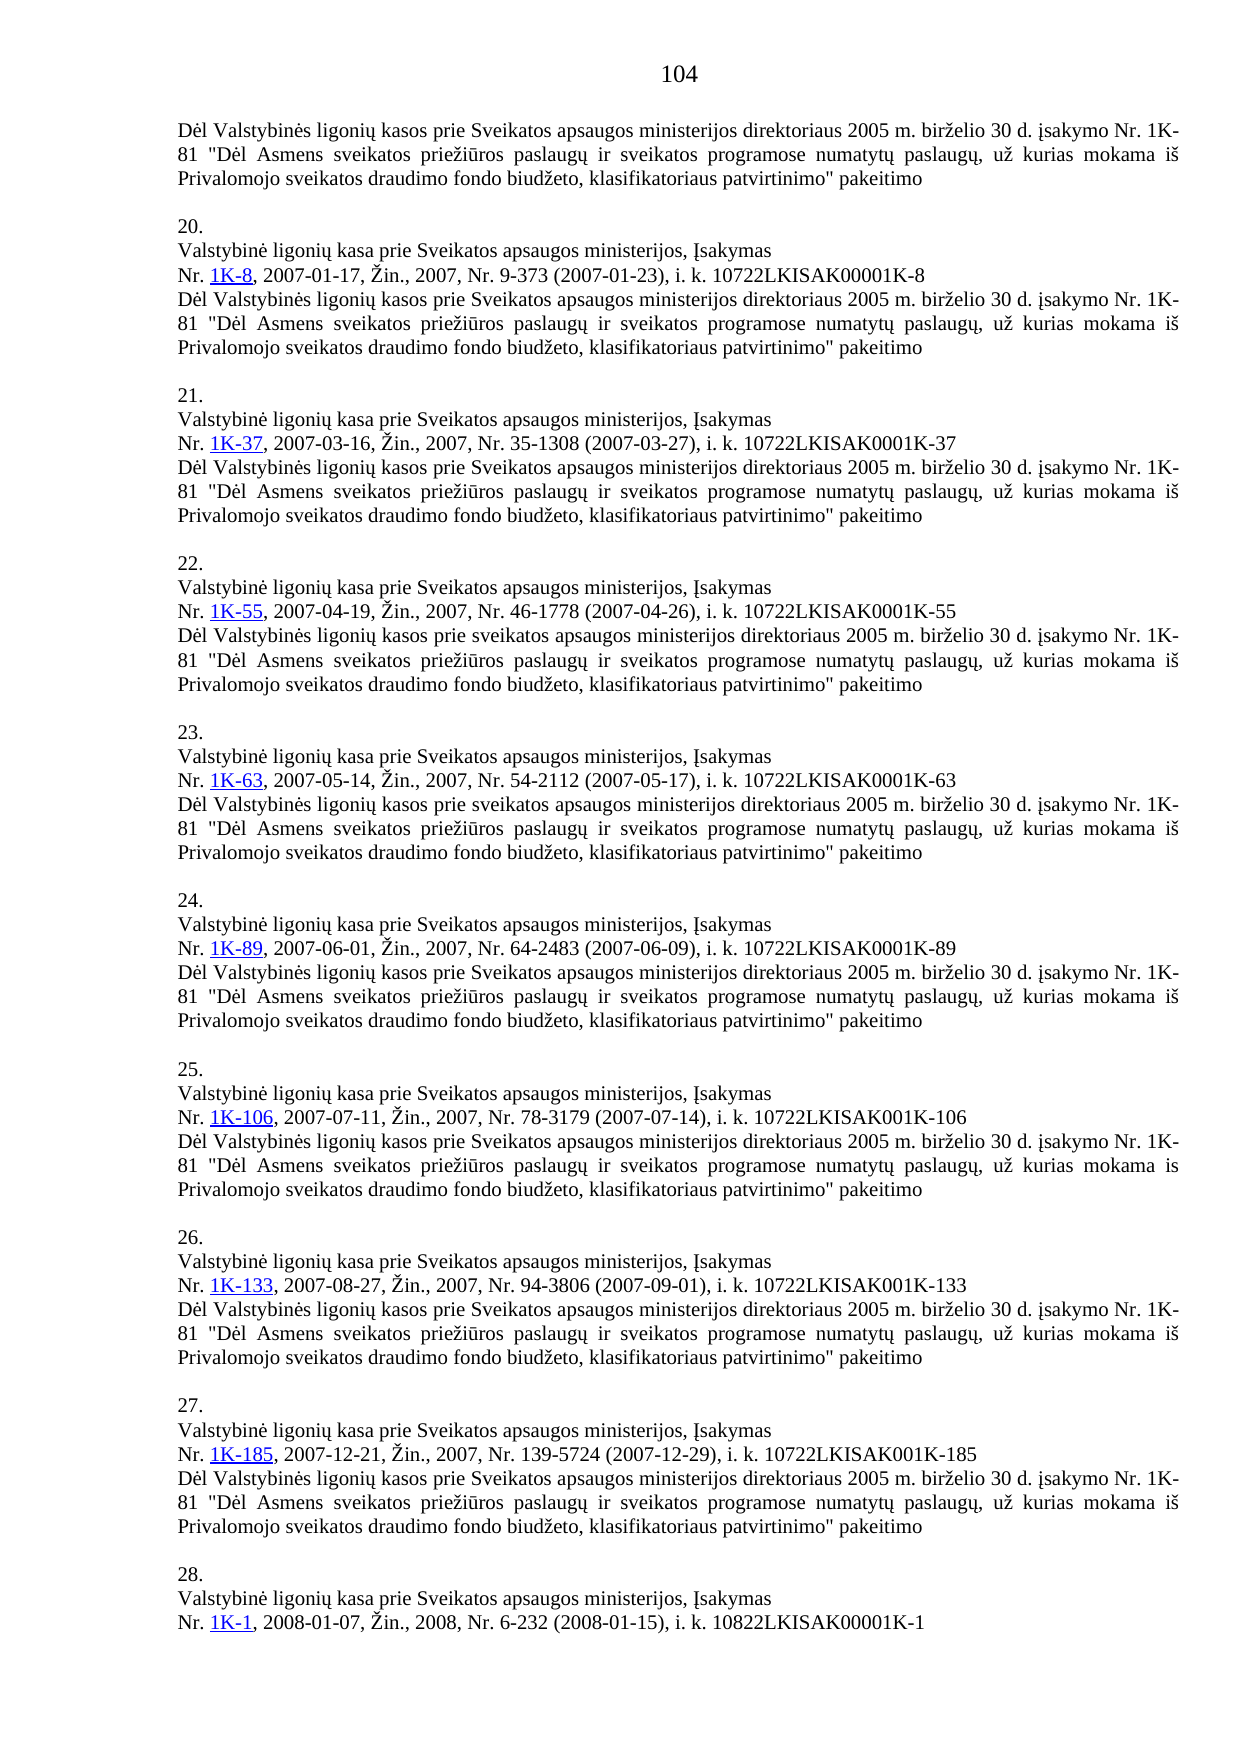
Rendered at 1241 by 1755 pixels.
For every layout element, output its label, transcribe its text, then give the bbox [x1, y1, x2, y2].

text Nr. 1K-89, 2007-06-01, Žin., 2007, Nr. 64-2483 (2007-06-09), i. k. 10722LKISAK0001K-89 [177, 936, 1181, 960]
text Valstybinė ligonių kasa prie Sveikatos apsaugos ministerijos, Įsakymas [177, 1249, 1181, 1273]
text 26. [177, 1225, 1181, 1249]
text 23. [177, 720, 1181, 744]
text Valstybinė ligonių kasa prie Sveikatos apsaugos ministerijos, Įsakymas [177, 912, 1181, 936]
text Nr. 1K-133, 2007-08-27, Žin., 2007, Nr. 94-3806 (2007-09-01), i. k. 10722LKISAK001K-133 [177, 1273, 1181, 1297]
text Valstybinė ligonių kasa prie Sveikatos apsaugos ministerijos, Įsakymas [177, 575, 1181, 599]
text Valstybinė ligonių kasa prie Sveikatos apsaugos ministerijos, Įsakymas [177, 744, 1181, 768]
text Valstybinė ligonių kasa prie Sveikatos apsaugos ministerijos, Įsakymas [177, 1586, 1181, 1610]
text 25. [177, 1057, 1181, 1081]
text Dėl Valstybinės ligonių kasos prie Sveikatos apsaugos ministerijos direktoriaus 2005 m. birželio 30 d. įsakymo Nr. 1K-81 "Dėl Asmens sveikatos priežiūros paslaugų ir sveikatos programose numatytų paslaugų, už kurias mokama iš Privalomojo sveikatos draudimo fondo biudžeto, klasifikatoriaus patvirtinimo" pakeitimo [177, 960, 1181, 1032]
text Valstybinė ligonių kasa prie Sveikatos apsaugos ministerijos, Įsakymas [177, 1417, 1181, 1442]
text Dėl Valstybinės ligonių kasos prie Sveikatos apsaugos ministerijos direktoriaus 2005 m. birželio 30 d. įsakymo Nr. 1K-81 "Dėl Asmens sveikatos priežiūros paslaugų ir sveikatos programose numatytų paslaugų, už kurias mokama iš Privalomojo sveikatos draudimo fondo biudžeto, klasifikatoriaus patvirtinimo" pakeitimo [177, 455, 1181, 527]
text Nr. 1K-55, 2007-04-19, Žin., 2007, Nr. 46-1778 (2007-04-26), i. k. 10722LKISAK0001K-55 [177, 599, 1181, 623]
text Dėl Valstybinės ligonių kasos prie Sveikatos apsaugos ministerijos direktoriaus 2005 m. birželio 30 d. įsakymo Nr. 1K-81 "Dėl Asmens sveikatos priežiūros paslaugų ir sveikatos programose numatytų paslaugų, už kurias mokama is Privalomojo sveikatos draudimo fondo biudžeto, klasifikatoriaus patvirtinimo" pakeitimo [177, 1129, 1181, 1201]
text 24. [177, 888, 1181, 912]
text 22. [177, 551, 1181, 575]
text Nr. 1K-1, 2008-01-07, Žin., 2008, Nr. 6-232 (2008-01-15), i. k. 10822LKISAK00001K-1 [177, 1610, 1181, 1634]
text Nr. 1K-63, 2007-05-14, Žin., 2007, Nr. 54-2112 (2007-05-17), i. k. 10722LKISAK0001K-63 [177, 768, 1181, 792]
text Dėl Valstybinės ligonių kasos prie sveikatos apsaugos ministerijos direktoriaus 2005 m. birželio 30 d. įsakymo Nr. 1K-81 "Dėl Asmens sveikatos priežiūros paslaugų ir sveikatos programose numatytų paslaugų, už kurias mokama iš Privalomojo sveikatos draudimo fondo biudžeto, klasifikatoriaus patvirtinimo" pakeitimo [177, 792, 1181, 864]
text Dėl Valstybinės ligonių kasos prie Sveikatos apsaugos ministerijos direktoriaus 2005 m. birželio 30 d. įsakymo Nr. 1K-81 "Dėl Asmens sveikatos priežiūros paslaugų ir sveikatos programose numatytų paslaugų, už kurias mokama iš Privalomojo sveikatos draudimo fondo biudžeto, klasifikatoriaus patvirtinimo" pakeitimo [177, 1297, 1181, 1369]
text Dėl Valstybinės ligonių kasos prie Sveikatos apsaugos ministerijos direktoriaus 2005 m. birželio 30 d. įsakymo Nr. 1K-81 "Dėl Asmens sveikatos priežiūros paslaugų ir sveikatos programose numatytų paslaugų, už kurias mokama iš Privalomojo sveikatos draudimo fondo biudžeto, klasifikatoriaus patvirtinimo" pakeitimo [177, 1466, 1181, 1538]
text Dėl Valstybinės ligonių kasos prie Sveikatos apsaugos ministerijos direktoriaus 2005 m. birželio 30 d. įsakymo Nr. 1K-81 "Dėl Asmens sveikatos priežiūros paslaugų ir sveikatos programose numatytų paslaugų, už kurias mokama iš Privalomojo sveikatos draudimo fondo biudžeto, klasifikatoriaus patvirtinimo" pakeitimo [177, 118, 1181, 190]
text Nr. 1K-8, 2007-01-17, Žin., 2007, Nr. 9-373 (2007-01-23), i. k. 10722LKISAK00001K-8 [177, 262, 1181, 287]
text Dėl Valstybinės ligonių kasos prie sveikatos apsaugos ministerijos direktoriaus 2005 m. birželio 30 d. įsakymo Nr. 1K-81 "Dėl Asmens sveikatos priežiūros paslaugų ir sveikatos programose numatytų paslaugų, už kurias mokama iš Privalomojo sveikatos draudimo fondo biudžeto, klasifikatoriaus patvirtinimo" pakeitimo [177, 623, 1181, 696]
text Nr. 1K-185, 2007-12-21, Žin., 2007, Nr. 139-5724 (2007-12-29), i. k. 10722LKISAK001K-185 [177, 1442, 1181, 1466]
text Nr. 1K-106, 2007-07-11, Žin., 2007, Nr. 78-3179 (2007-07-14), i. k. 10722LKISAK001K-106 [177, 1105, 1181, 1129]
text Valstybinė ligonių kasa prie Sveikatos apsaugos ministerijos, Įsakymas [177, 1081, 1181, 1105]
text 28. [177, 1562, 1181, 1586]
text 27. [177, 1393, 1181, 1417]
text 21. [177, 383, 1181, 407]
text Dėl Valstybinės ligonių kasos prie Sveikatos apsaugos ministerijos direktoriaus 2005 m. birželio 30 d. įsakymo Nr. 1K-81 "Dėl Asmens sveikatos priežiūros paslaugų ir sveikatos programose numatytų paslaugų, už kurias mokama iš Privalomojo sveikatos draudimo fondo biudžeto, klasifikatoriaus patvirtinimo" pakeitimo [177, 287, 1181, 359]
text 20. [177, 214, 1181, 238]
text Valstybinė ligonių kasa prie Sveikatos apsaugos ministerijos, Įsakymas [177, 407, 1181, 431]
text Nr. 1K-37, 2007-03-16, Žin., 2007, Nr. 35-1308 (2007-03-27), i. k. 10722LKISAK0001K-37 [177, 431, 1181, 455]
text Valstybinė ligonių kasa prie Sveikatos apsaugos ministerijos, Įsakymas [177, 238, 1181, 262]
